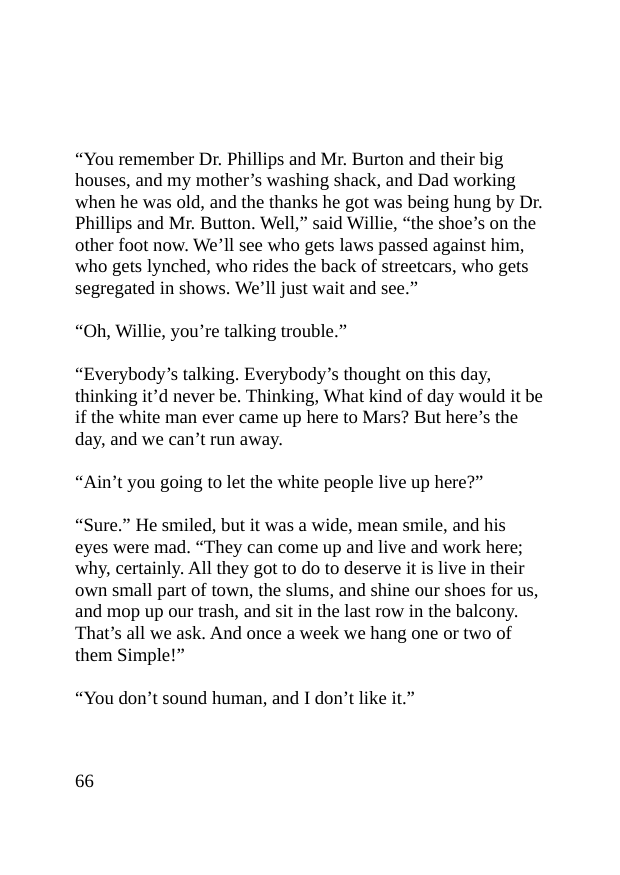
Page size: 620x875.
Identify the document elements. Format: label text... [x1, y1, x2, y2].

text “You remember Dr. Phillips and Mr. Burton and their big houses, and my mother’s washing shack, and Dad working when he was old, and the thanks he got was being hung by Dr. Phillips and Mr. Button. Well,” said Willie, “the shoe’s on the other foot now. We’ll see who gets laws passed against him, who gets lynched, who rides the back of streetcars, who gets segregated in shows. We’ll just wait and see.” “Oh, Willie, you’re talking trouble.” “Everybody’s talking. Everybody’s thought on this day, thinking it’d never be. Thinking, What kind of day would it be if the white man ever came up here to Mars? But here’s the day, and we can’t run away. “Ain’t you going to let the white people live up here?” “Sure.” He smiled, but it was a wide, mean smile, and his eyes were mad. “They can come up and live and work here; why, certainly. All they got to do to deserve it is live in their own small part of town, the slums, and shine our shoes for us, and mop up our trash, and sit in the last row in the balcony. That’s all we ask. And once a week we hang one or two of them Simple!” “You don’t sound human, and I don’t like it.” [75, 126, 544, 730]
